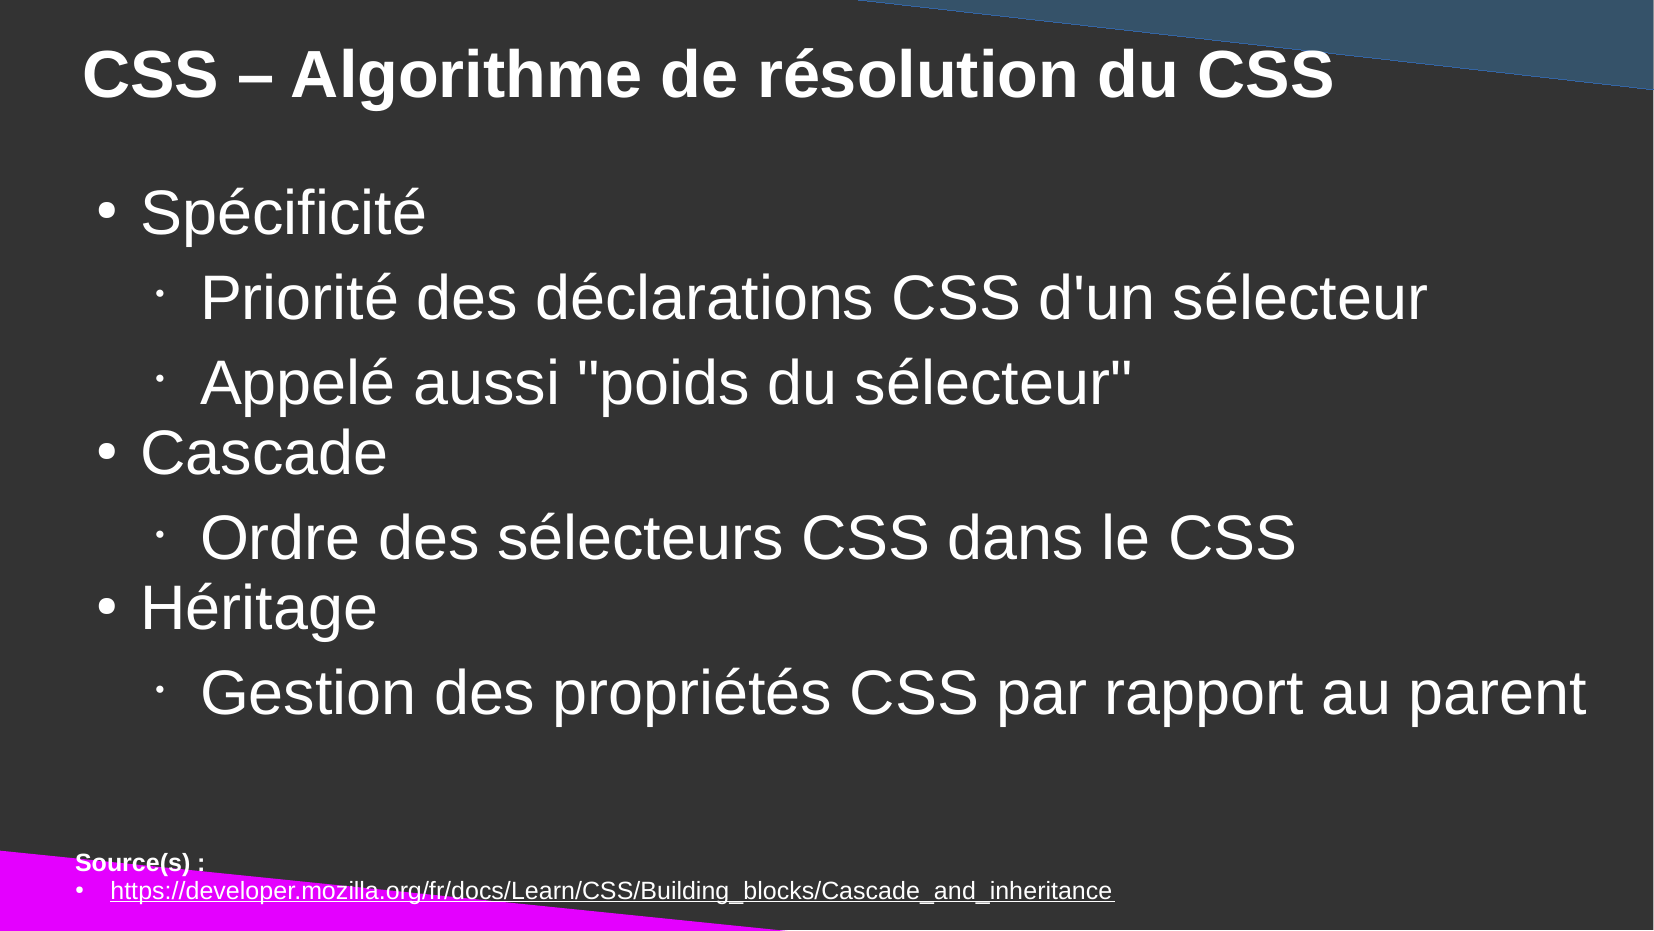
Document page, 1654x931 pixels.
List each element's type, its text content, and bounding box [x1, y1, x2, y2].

text_box [0, 850, 788, 931]
text_box [858, 0, 1654, 90]
title CSS – Algorithme de résolution du CSS [82, 37, 1571, 114]
text_box Source(s) : https://developer.mozilla.org/fr/docs/Learn/CSS/Building_blocks/Cascade_and_inheritance [60, 841, 1546, 913]
list Spécificité Priorité des déclarations CSS d'un sélecteur Appelé aussi "poids du sélecteur" Cascade Ordre des sélecteurs CSS dans le CSS Héritage Gestion des propriétés CSS par rapport au parent [80, 177, 1605, 780]
